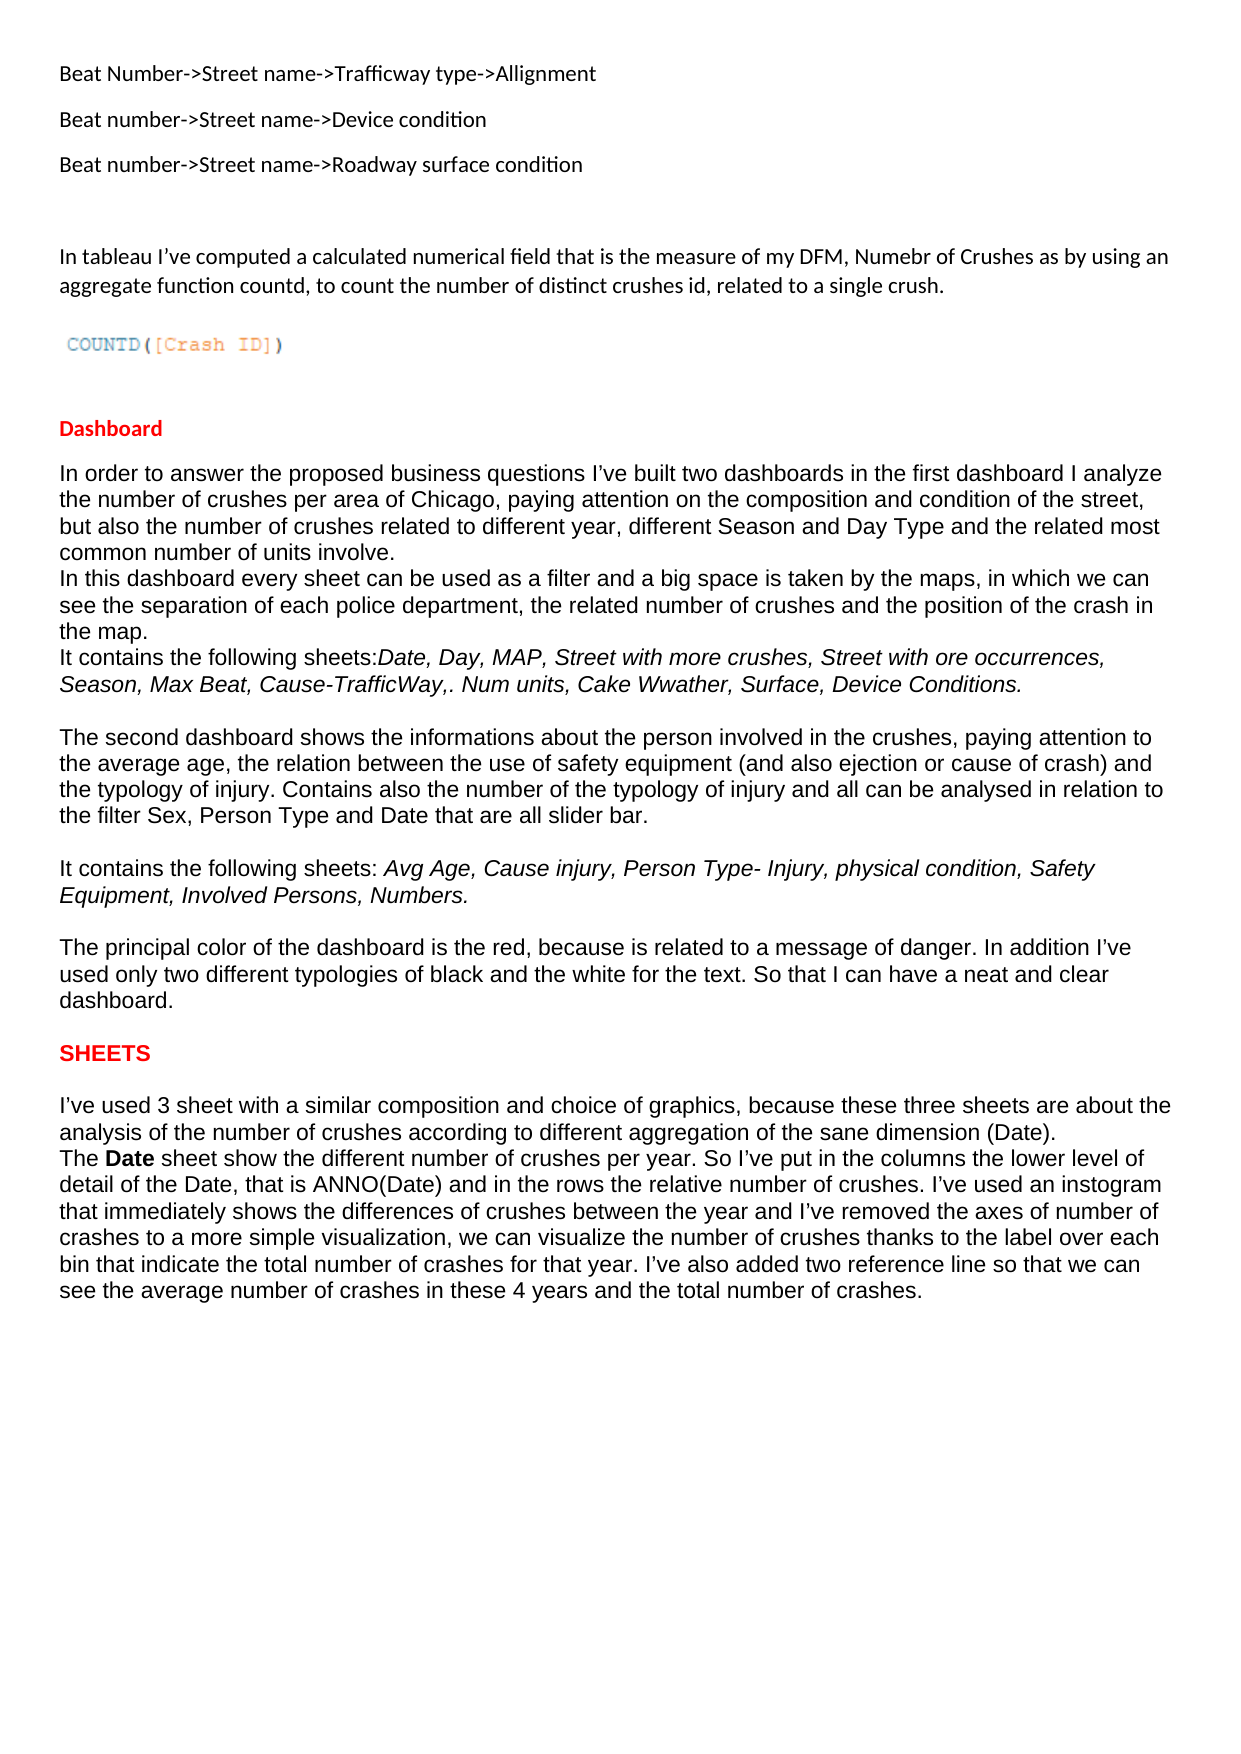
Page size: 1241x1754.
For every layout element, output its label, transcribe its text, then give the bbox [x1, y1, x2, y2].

text The principal color of the dashboard is the red, because is related to a message of danger. In addition I’ve used only two different typologies of black and the white for the text. So that I can have a neat and clear dashboard. [59, 934, 1181, 1013]
text In tableau I’ve computed a calculated numerical field that is the measure of my DFM, Numebr of Crushes as by using an aggregate function countd, to count the number of distinct crushes id, related to a single crush. [59, 242, 1181, 299]
text Beat Number->Street name->Trafficway type->Allignment [59, 59, 1181, 87]
text It contains the following sheets:Date, Day, MAP, Street with more crushes, Street with ore occurrences, Season, Max Beat, Cause-TrafficWay,. Num units, Cake Wwather, Surface, Device Conditions. [59, 644, 1181, 697]
text I’ve used 3 sheet with a similar composition and choice of graphics, because these three sheets are about the analysis of the number of crushes according to different aggregation of the sane dimension (Date). [59, 1092, 1181, 1145]
text The Date sheet show the different number of crushes per year. So I’ve put in the columns the lower level of detail of the Date, that is ANNO(Date) and in the rows the relative number of crushes. I’ve used an instogram that immediately shows the differences of crushes between the year and I’ve removed the axes of number of crashes to a more simple visualization, we can visualize the number of crushes thanks to the label over each bin that indicate the total number of crashes for that year. I’ve also added two reference line so that we can see the average number of crashes in these 4 years and the total number of crashes. [59, 1145, 1181, 1303]
text Beat number->Street name->Roadway surface condition [59, 151, 1181, 178]
text the number of crushes per area of Chicago, paying attention on the composition and condition of the street, but also the number of crushes related to different year, different Season and Day Type and the related most common number of units involve. [59, 486, 1181, 565]
text It contains the following sheets: Avg Age, Cause injury, Person Type- Injury, physical condition, Safety Equipment, Involved Persons, Numbers. [59, 855, 1181, 908]
text The second dashboard shows the informations about the person involved in the crushes, paying attention to the average age, the relation between the use of safety equipment (and also ejection or cause of crash) and the typology of injury. Contains also the number of the typology of injury and all can be analysed in relation to the filter Sex, Person Type and Date that are all slider bar. [59, 723, 1181, 829]
text SHEETS [59, 1040, 1181, 1066]
text Beat number->Street name->Device condition [59, 105, 1181, 133]
text In this dashboard every sheet can be used as a filter and a big space is taken by the maps, in which we can see the separation of each police department, the related number of crushes and the position of the crash in the map. [59, 565, 1181, 644]
text In order to answer the proposed business questions I’ve built two dashboards in the first dashboard I analyze [59, 460, 1181, 486]
text Dashboard [59, 414, 1181, 442]
